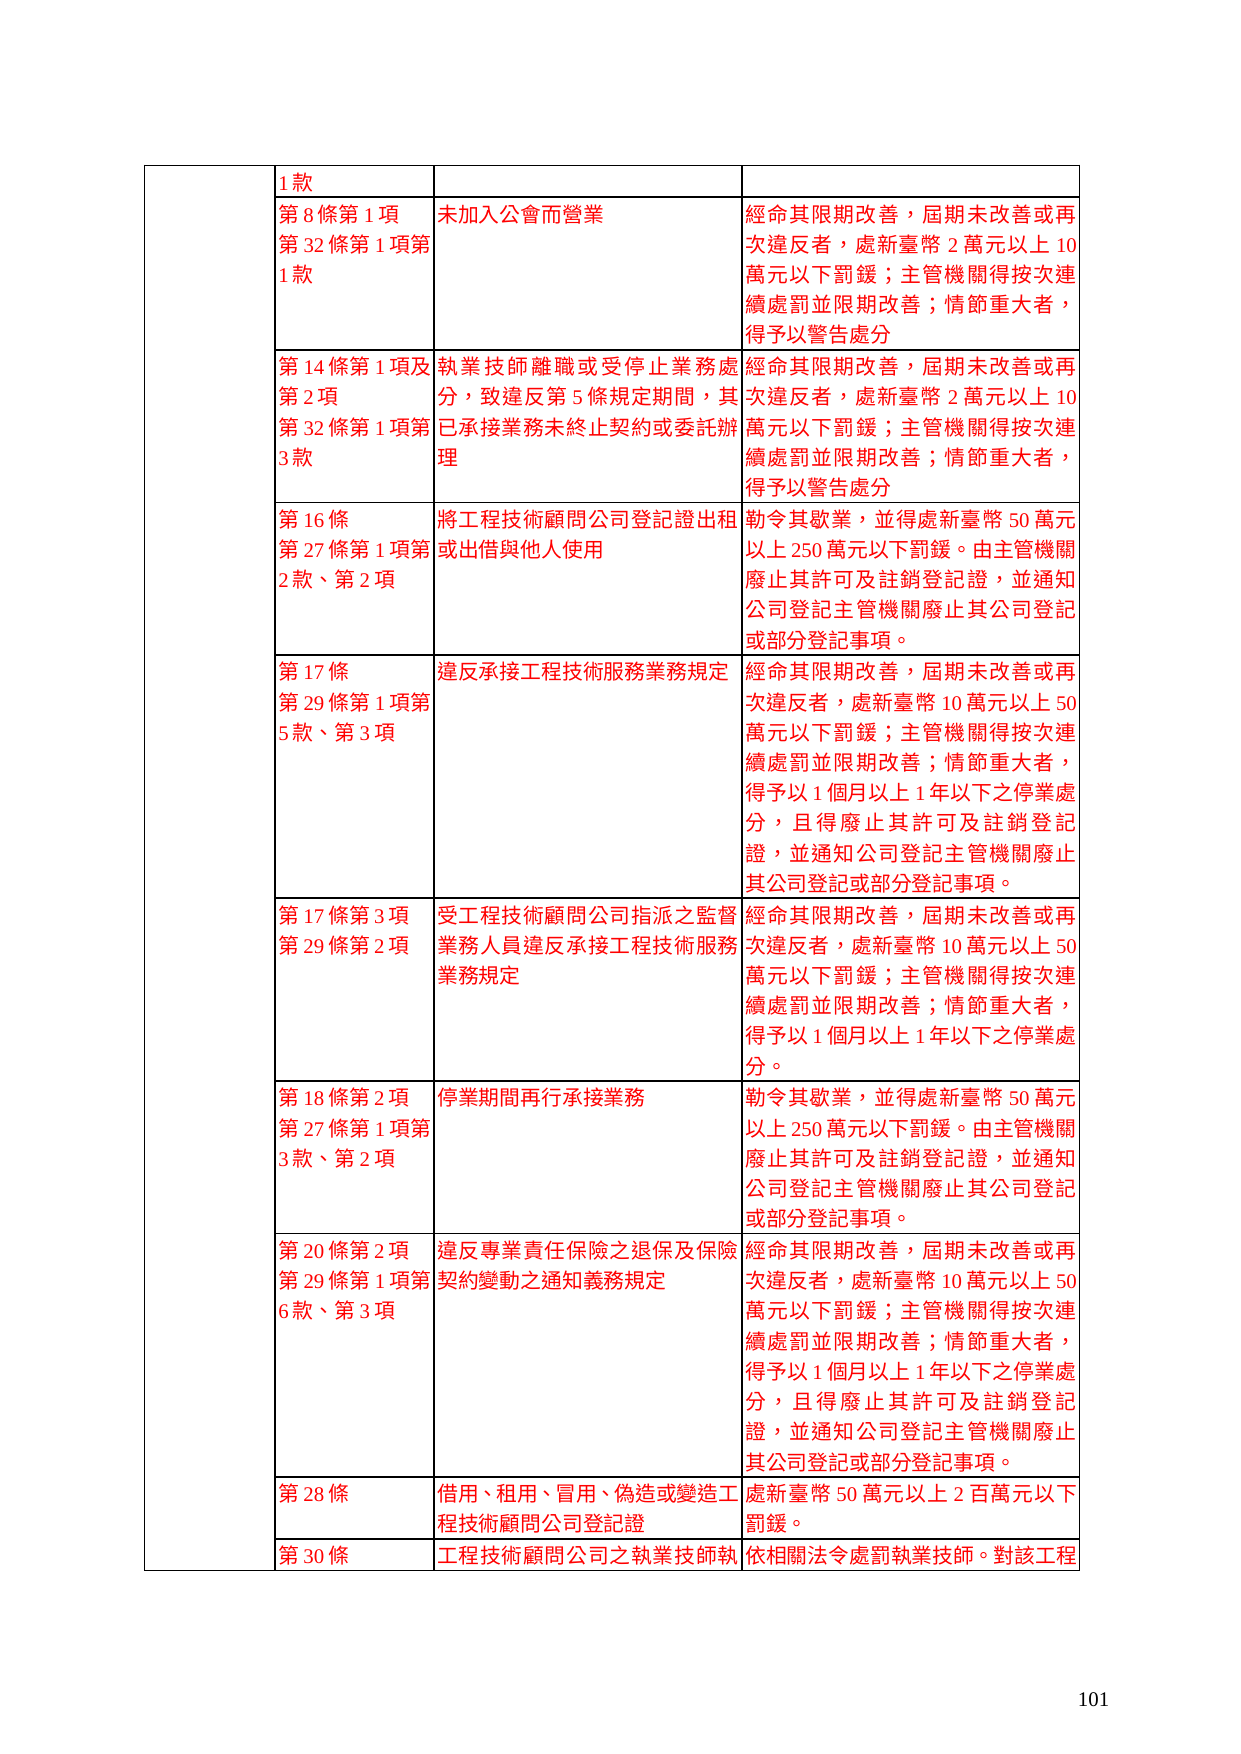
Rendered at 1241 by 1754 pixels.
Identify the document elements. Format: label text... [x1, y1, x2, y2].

table_cell 借用、租用、冒用、偽造或變造工程技術顧問公司登記證 [435, 1478, 741, 1538]
table_cell [145, 166, 274, 1570]
table_cell 違反專業責任保險之退保及保險契約變動之通知義務規定 [435, 1234, 741, 1476]
table_cell 第18條第2項 第27條第1項第3款、第2項 [276, 1082, 433, 1233]
table_cell 執業技師離職或受停止業務處分，致違反第5條規定期間，其已承接業務未終止契約或委託辦理 [435, 351, 741, 501]
table_cell 第16條 第27條第1項第2款、第2項 [276, 503, 433, 654]
table_cell 工程技術顧問公司之執業技師執 [435, 1540, 741, 1570]
table_cell [743, 166, 1079, 196]
table_cell 未加入公會而營業 [435, 198, 741, 349]
table_cell 第14條第1項及第2項 第32條第1項第3款 [276, 351, 433, 501]
table_cell 將工程技術顧問公司登記證出租或出借與他人使用 [435, 503, 741, 654]
table_cell 經命其限期改善，屆期未改善或再次違反者，處新臺幣2萬元以上10萬元以下罰鍰；主管機關得按次連續處罰並限期改善；情節重大者，得予以警告處分 [743, 351, 1079, 501]
table_cell 第17條第3項 第29條第2項 [276, 899, 433, 1080]
table_cell 經命其限期改善，屆期未改善或再次違反者，處新臺幣10萬元以上50萬元以下罰鍰；主管機關得按次連續處罰並限期改善；情節重大者，得予以1個月以上1年以下之停業處分，且得廢止其許可及註銷登記證，並通知公司登記主管機關廢止其公司登記或部分登記事項。 [743, 1234, 1079, 1476]
table_cell 第17條 第29條第1項第5款、第3項 [276, 656, 433, 897]
table_cell 停業期間再行承接業務 [435, 1082, 741, 1233]
table_cell 經命其限期改善，屆期未改善或再次違反者，處新臺幣10萬元以上50萬元以下罰鍰；主管機關得按次連續處罰並限期改善；情節重大者，得予以1個月以上1年以下之停業處分，且得廢止其許可及註銷登記證，並通知公司登記主管機關廢止其公司登記或部分登記事項。 [743, 656, 1079, 897]
table_cell [435, 166, 741, 196]
table_cell 經命其限期改善，屆期未改善或再次違反者，處新臺幣10萬元以上50萬元以下罰鍰；主管機關得按次連續處罰並限期改善；情節重大者，得予以1個月以上1年以下之停業處分。 [743, 899, 1079, 1080]
table_cell 第8條第1項 第32條第1項第1款 [276, 198, 433, 349]
table_cell 受工程技術顧問公司指派之監督業務人員違反承接工程技術服務業務規定 [435, 899, 741, 1080]
table_cell 第30條 [276, 1540, 433, 1570]
table_cell 依相關法令處罰執業技師。對該工程 [743, 1540, 1079, 1570]
table_cell 經命其限期改善，屆期未改善或再次違反者，處新臺幣2萬元以上10萬元以下罰鍰；主管機關得按次連續處罰並限期改善；情節重大者，得予以警告處分 [743, 198, 1079, 349]
table_cell 違反承接工程技術服務業務規定 [435, 656, 741, 897]
table_cell 處新臺幣50萬元以上2百萬元以下罰鍰。 [743, 1478, 1079, 1538]
table_cell 勒令其歇業，並得處新臺幣50萬元以上250萬元以下罰鍰。由主管機關廢止其許可及註銷登記證，並通知公司登記主管機關廢止其公司登記或部分登記事項。 [743, 1082, 1079, 1233]
table_cell 第28條 [276, 1478, 433, 1538]
table_cell 勒令其歇業，並得處新臺幣50萬元以上250萬元以下罰鍰。由主管機關廢止其許可及註銷登記證，並通知公司登記主管機關廢止其公司登記或部分登記事項。 [743, 503, 1079, 654]
table_cell 第20條第2項 第29條第1項第6款、第3項 [276, 1234, 433, 1476]
table_cell 1款 [276, 166, 433, 196]
